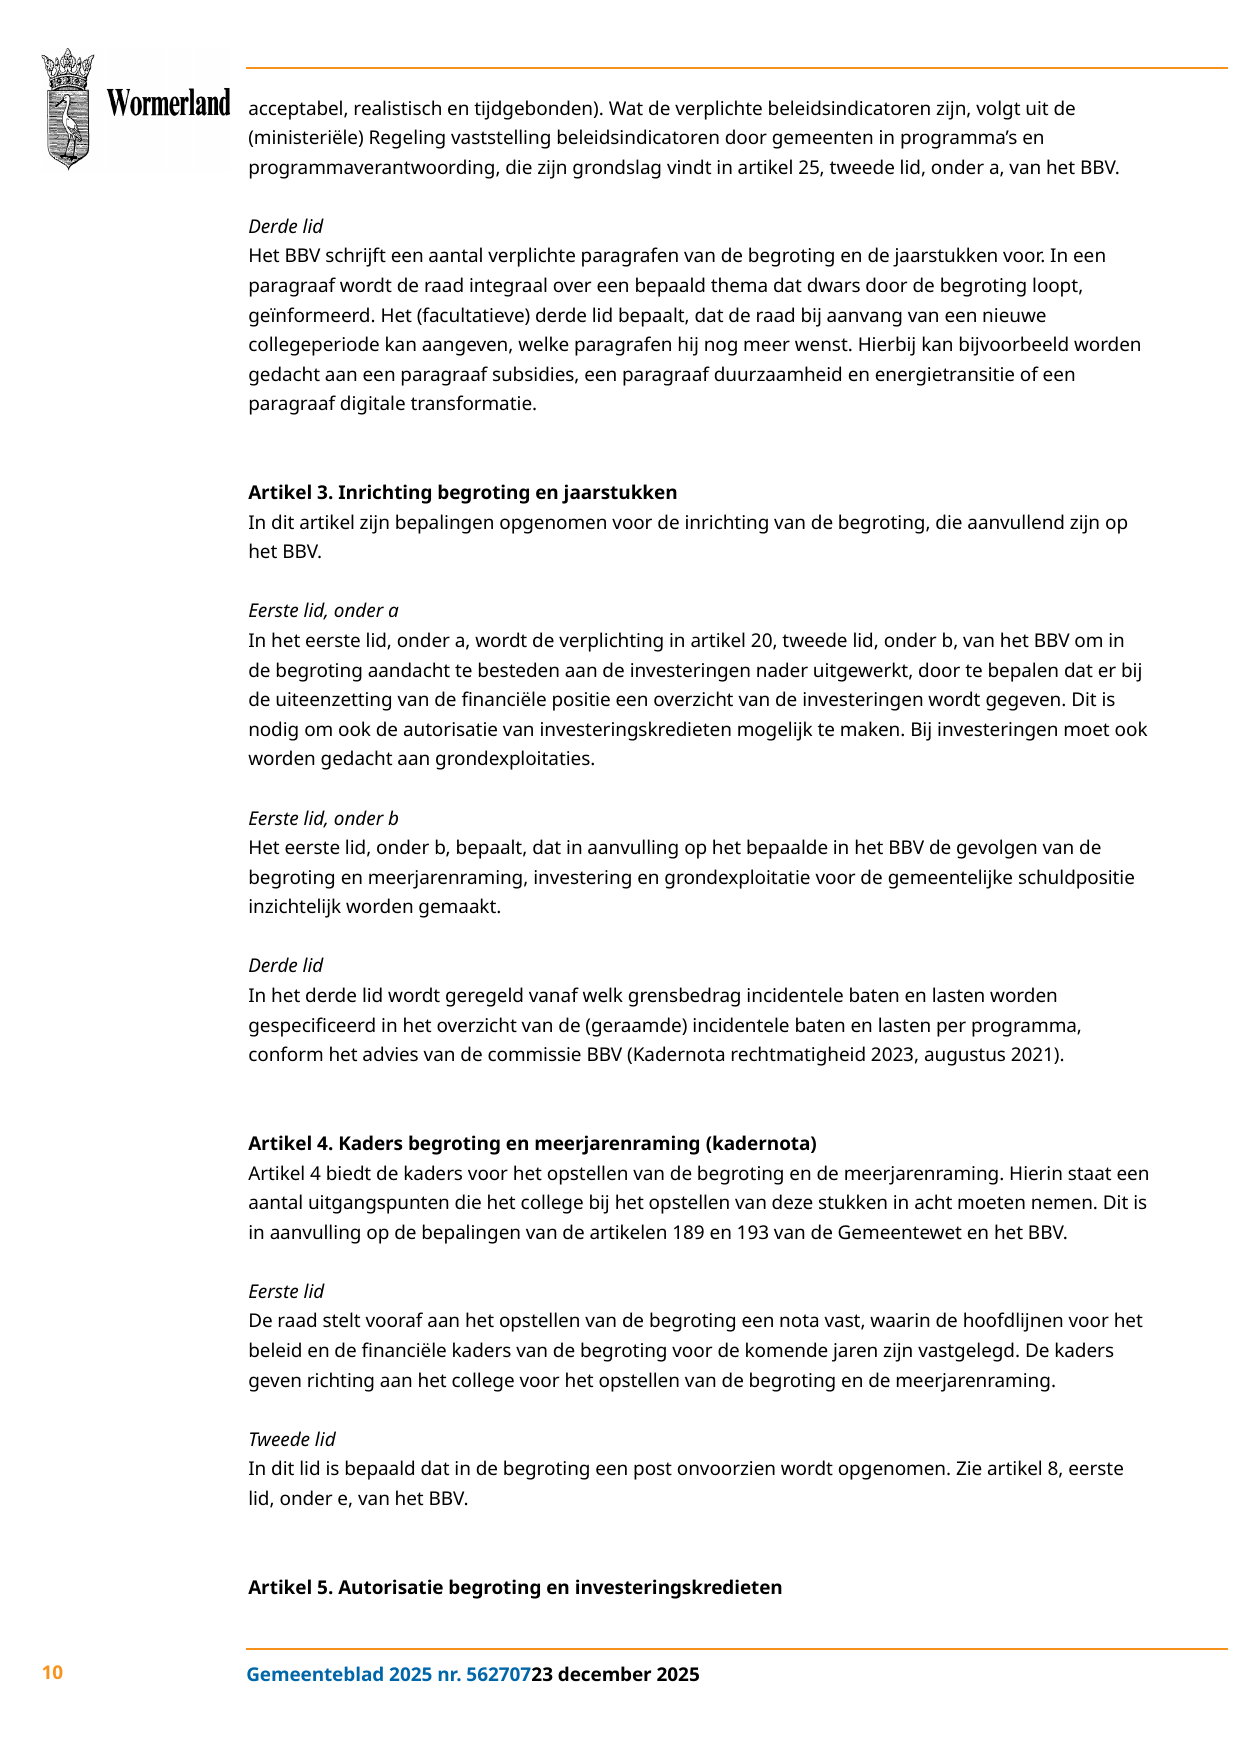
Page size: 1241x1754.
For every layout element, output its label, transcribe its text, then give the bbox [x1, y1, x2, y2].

text Artikel 5. Autorisatie begroting en investeringskredieten [248, 1574, 1152, 1600]
text De raad stelt vooraf aan het opstellen van de begroting een nota vast, waarin de hoofdlijnen voor het beleid en de financiële kaders van de begroting voor de komende jaren zijn vastgelegd. De kaders geven richting aan het college voor het opstellen van de begroting en de meerjarenraming. [248, 1308, 1152, 1393]
text Tweede lid [248, 1426, 1152, 1452]
text Artikel 4. Kaders begroting en meerjarenraming (kadernota) [248, 1130, 1152, 1156]
text Eerste lid [248, 1278, 1152, 1304]
text In dit artikel zijn bepalingen opgenomen voor de inrichting van de begroting, die aanvullend zijn op het BBV. [248, 509, 1152, 564]
text In dit lid is bepaald dat in de begroting een post onvoorzien wordt opgenomen. Zie artikel 8, eerste lid, onder e, van het BBV. [248, 1456, 1152, 1511]
text Eerste lid, onder a [248, 598, 1152, 623]
text Artikel 3. Inrichting begroting en jaarstukken [248, 479, 1152, 505]
text Eerste lid, onder b [248, 805, 1152, 831]
picture [41, 47, 231, 172]
text Artikel 4 biedt de kaders voor het opstellen van de begroting en de meerjarenraming. Hierin staat een aantal uitgangspunten die het college bij het opstellen van deze stukken in acht moeten nemen. Dit is in aanvulling op de bepalingen van de artikelen 189 en 193 van de Gemeentewet en het BBV. [248, 1160, 1152, 1245]
text In het derde lid wordt geregeld vanaf welk grensbedrag incidentele baten en lasten worden gespecificeerd in het overzicht van de (geraamde) incidentele baten en lasten per programma, conform het advies van de commissie BBV (Kadernota rechtmatigheid 2023, augustus 2021). [248, 982, 1152, 1067]
text Het eerste lid, onder b, bepaalt, dat in aanvulling op het bepaalde in het BBV de gevolgen van de begroting en meerjarenraming, investering en grondexploitatie voor de gemeentelijke schuldpositie inzichtelijk worden gemaakt. [248, 834, 1152, 919]
text In het eerste lid, onder a, wordt de verplichting in artikel 20, tweede lid, onder b, van het BBV om in de begroting aandacht te besteden aan de investeringen nader uitgewerkt, door te bepalen dat er bij de uiteenzetting van de financiële positie een overzicht van de investeringen wordt gegeven. Dit is nodig om ook de autorisatie van investeringskredieten mogelijk te maken. Bij investeringen moet ook worden gedacht aan grondexploitaties. [248, 627, 1152, 771]
text Derde lid [248, 953, 1152, 978]
text acceptabel, realistisch en tijdgebonden). Wat de verplichte beleidsindicatoren zijn, volgt uit de (ministeriële) Regeling vaststelling beleidsindicatoren door gemeenten in programma’s en programmaverantwoording, die zijn grondslag vindt in artikel 25, tweede lid, onder a, van het BBV. [248, 95, 1152, 180]
text Het BBV schrijft een aantal verplichte paragrafen van de begroting en de jaarstukken voor. In een paragraaf wordt de raad integraal over een bepaald thema dat dwars door de begroting loopt, geïnformeerd. Het (facultatieve) derde lid bepaalt, dat de raad bij aanvang van een nieuwe collegeperiode kan aangeven, welke paragrafen hij nog meer wenst. Hierbij kan bijvoorbeeld worden gedacht aan een paragraaf subsidies, een paragraaf duurzaamheid en energietransitie of een paragraaf digitale transformatie. [248, 243, 1152, 416]
text Derde lid [248, 213, 1152, 239]
